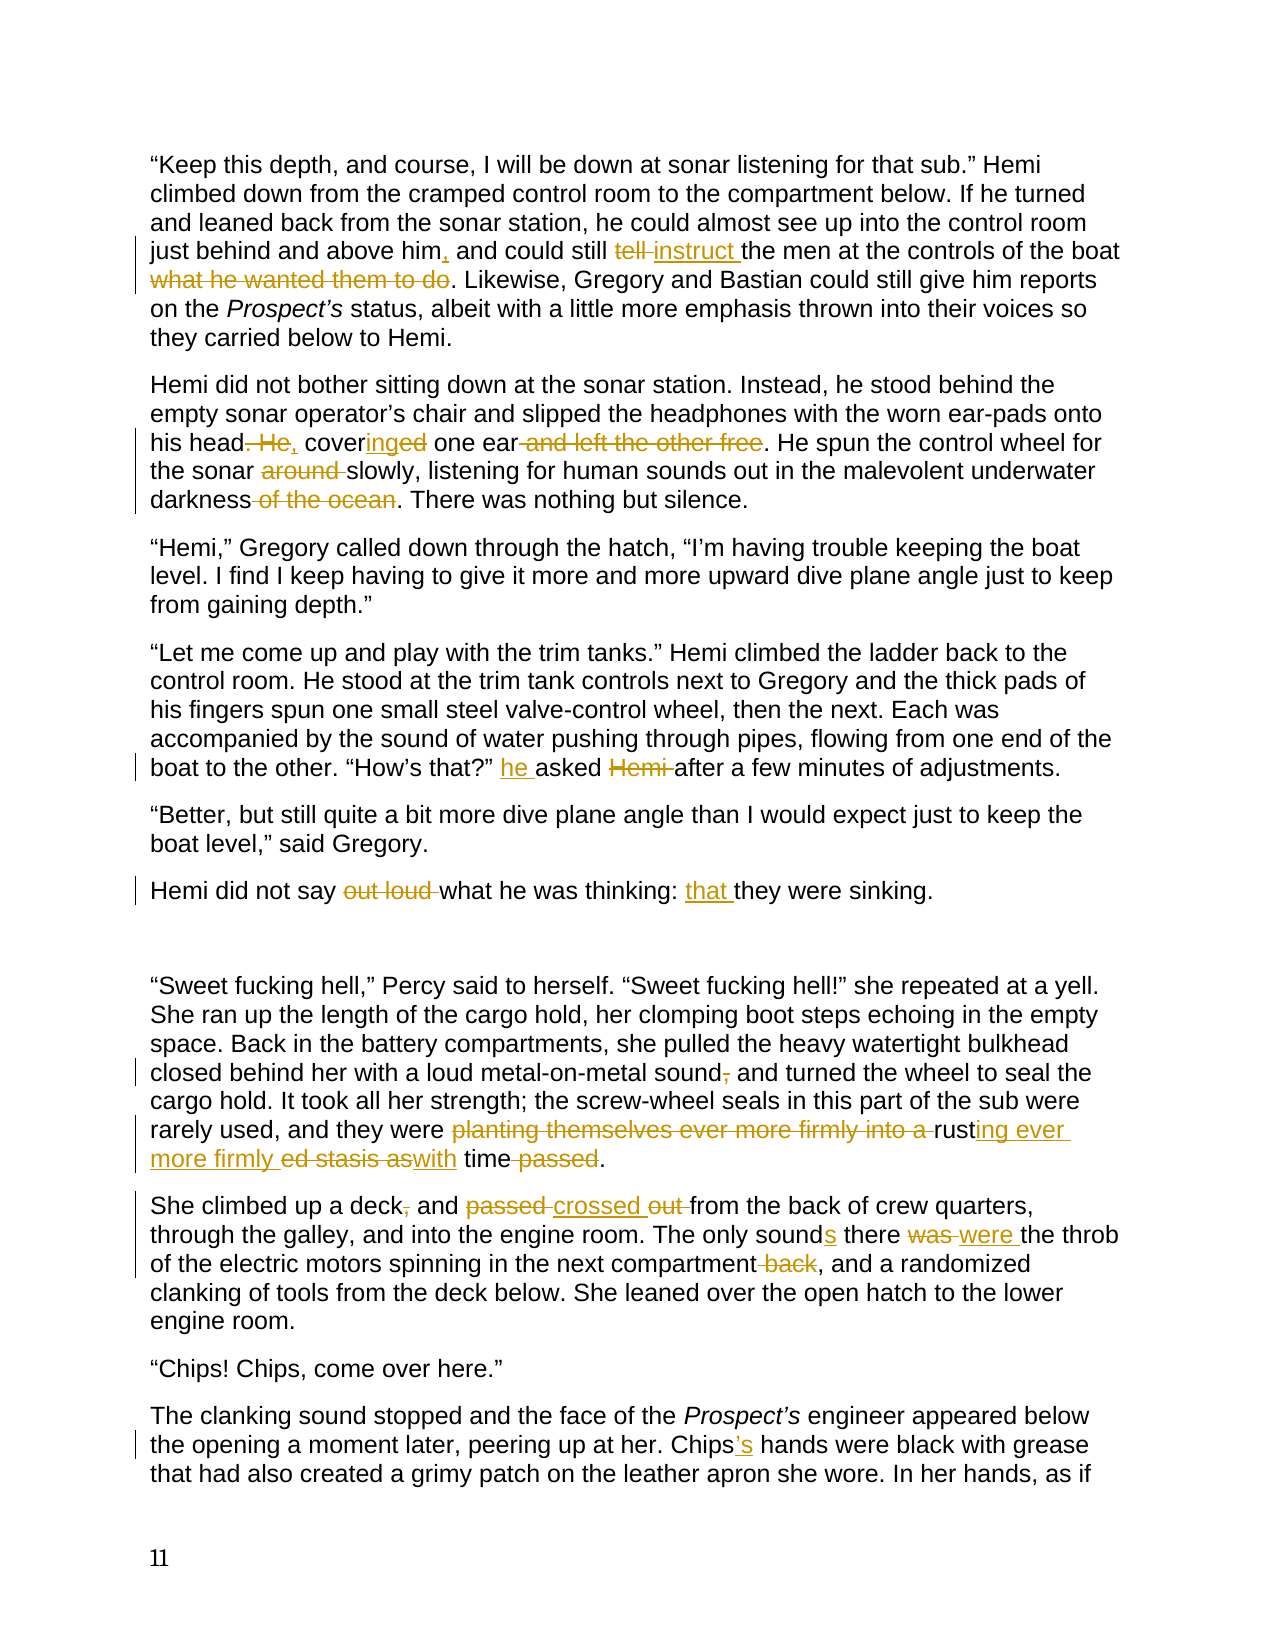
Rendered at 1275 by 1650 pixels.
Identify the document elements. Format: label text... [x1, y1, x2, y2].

text Hemi did not bother sitting down at the sonar station. Instead, he stood behind the empty sonar operator’s chair and slipped the headphones with the worn ear-pads onto his head, covering one ear. He spun the control wheel for the sonar slowly, listening for human sounds out in the malevolent underwater darkness. There was nothing but silence. [150, 370, 1125, 514]
text “Better, but still quite a bit more dive plane angle than I would expect just to keep the boat level,” said Gregory. [150, 800, 1125, 857]
text “Sweet fucking hell,” Percy said to herself. “Sweet fucking hell!” she repeated at a yell. She ran up the length of the cargo hold, her clomping boot steps echoing in the empty space. Back in the battery compartments, she pulled the heavy watertight bulkhead closed behind her with a loud metal-on-metal sound and turned the wheel to seal the cargo hold. It took all her strength; the screw-wheel seals in this part of the sub were rarely used, and they were rusting ever more firmly with time. [150, 971, 1125, 1172]
text Hemi did not say what he was thinking: that they were sinking. [150, 876, 1125, 905]
text “Hemi,” Gregory called down through the hatch, “I’m having trouble keeping the boat level. I find I keep having to give it more and more upward dive plane angle just to keep from gaining depth.” [150, 532, 1125, 619]
text The clanking sound stopped and the face of the Prospect’s engineer appeared below the opening a moment later, peering up at her. Chips’s hands were black with grease that had also created a grimy patch on the leather apron she wore. In her hands, as if [150, 1401, 1125, 1487]
text She climbed up a deck and crossed from the back of crew quarters, through the galley, and into the engine room. The only sounds there were the throb of the electric motors spinning in the next compartment, and a randomized clanking of tools from the deck below. She leaned over the open hatch to the lower engine room. [150, 1191, 1125, 1335]
text “Chips! Chips, come over here.” [150, 1354, 1125, 1382]
text “Keep this depth, and course, I will be down at sonar listening for that sub.” Hemi climbed down from the cramped control room to the compartment below. If he turned and leaned back from the sonar station, he could almost see up into the control room just behind and above him, and could still instruct the men at the controls of the boat. Likewise, Gregory and Bastian could still give him reports on the Prospect’s status, albeit with a little more emphasis thrown into their voices so they carried below to Hemi. [150, 150, 1125, 351]
text “Let me come up and play with the trim tanks.” Hemi climbed the ladder back to the control room. He stood at the trim tank controls next to Gregory and the thick pads of his fingers spun one small steel valve-control wheel, then the next. Each was accompanied by the sound of water pushing through pipes, flowing from one end of the boat to the other. “How’s that?” he asked after a few minutes of adjustments. [150, 637, 1125, 781]
